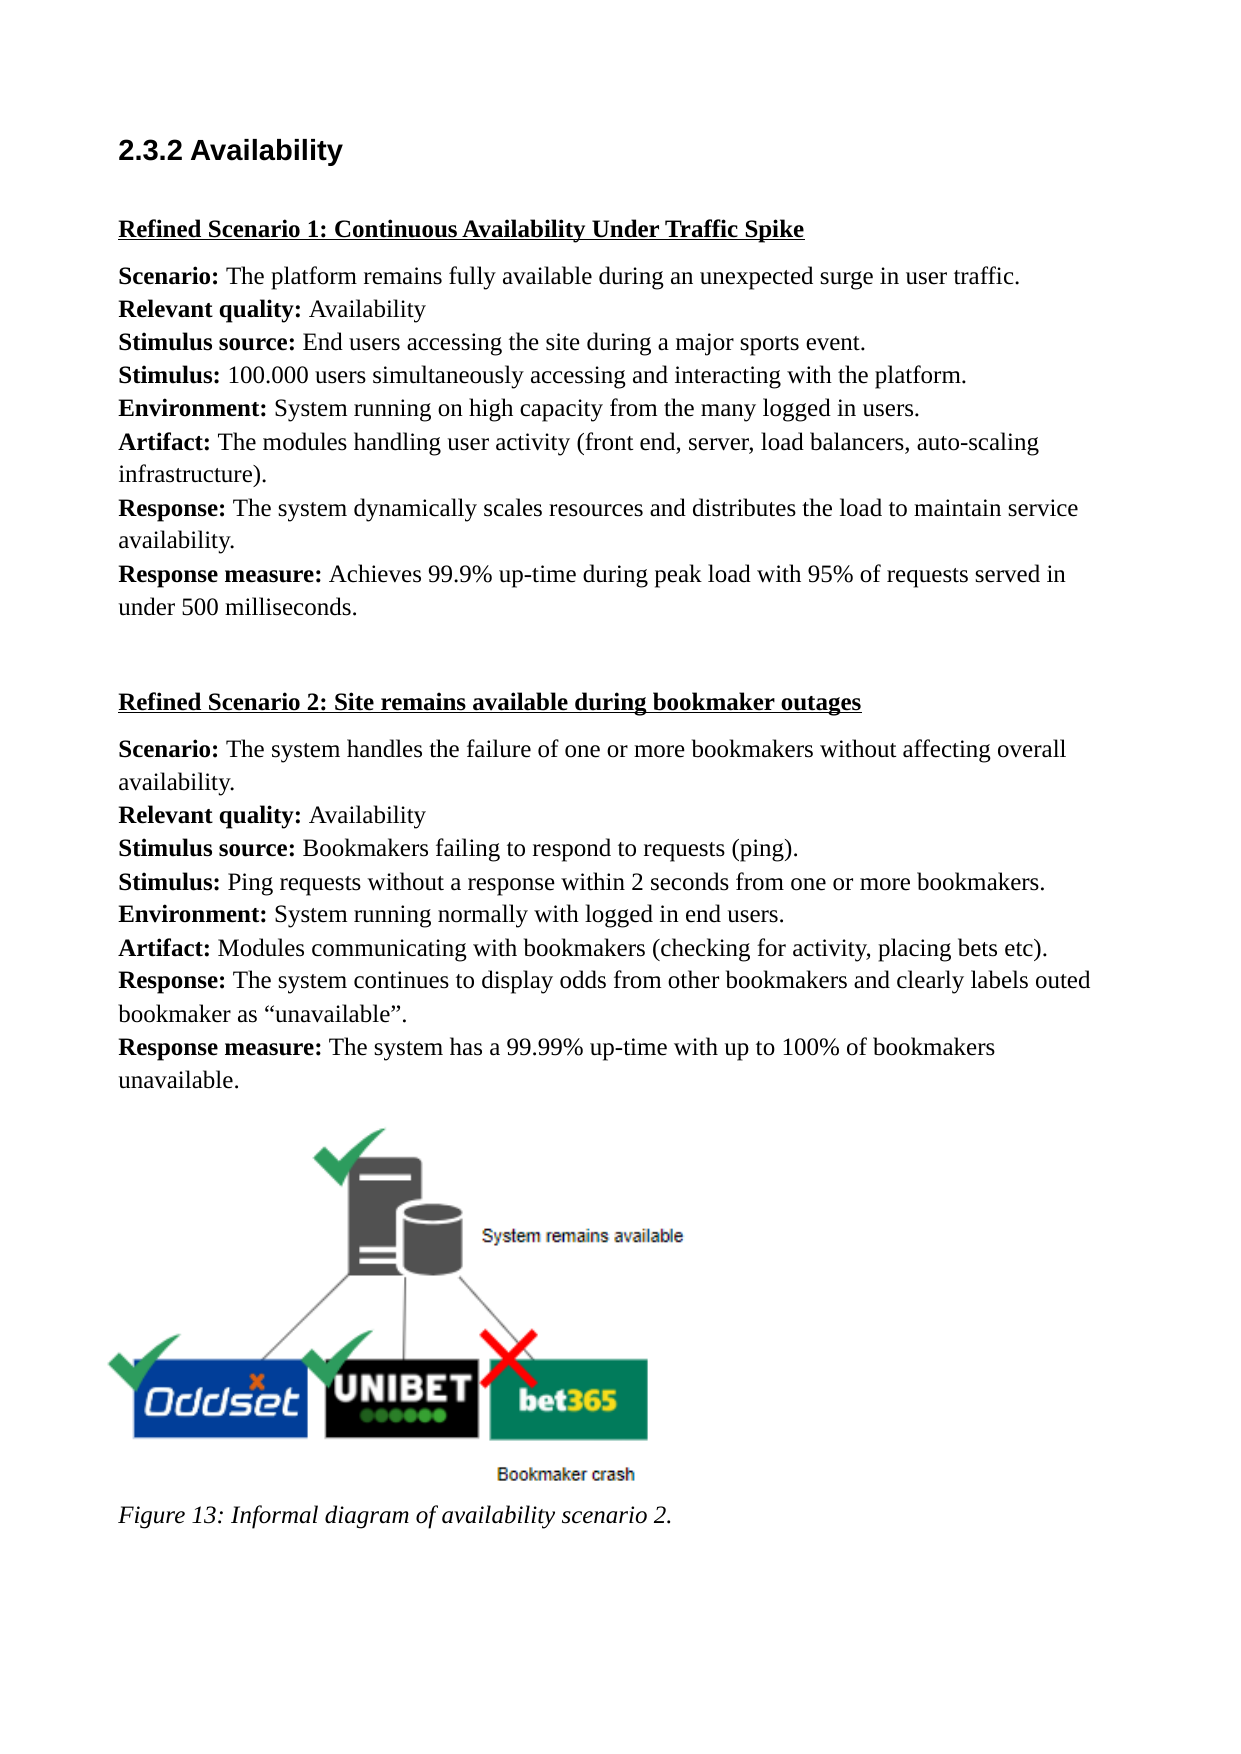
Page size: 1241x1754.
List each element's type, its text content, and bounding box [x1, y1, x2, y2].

text Figure 13: Informal diagram of availability scenario 2. [118, 1501, 693, 1529]
text Scenario: The system handles the failure of one or more bookmakers without affecting overall availability. Relevant quality: Availability Stimulus source: Bookmakers failing to respond to requests (ping). Stimulus: Ping requests without a response within 2 seconds from one or more bookmakers. Environment: System running normally with logged in end users. Artifact: Modules communicating with bookmakers (checking for activity, placing bets etc). Response: The system continues to display odds from other bookmakers and clearly labels outed bookmaker as “unavailable”. Response measure: The system has a 99.99% up-time with up to 100% of bookmakers unavailable. [118, 734, 1122, 1093]
picture [103, 1124, 708, 1501]
text Refined Scenario 2: Site remains available during bookmaker outages [118, 687, 1122, 716]
text Refined Scenario 1: Continuous Availability Under Traffic Spike [118, 214, 1122, 243]
text Scenario: The platform remains fully available during an unexpected surge in user traffic. Relevant quality: Availability Stimulus source: End users accessing the site during a major sports event. Stimulus: 100.000 users simultaneously accessing and interacting with the platform. Environment: System running on high capacity from the many logged in users. Artifact: The modules handling user activity (front end, server, load balancers, auto-scaling infrastructure). Response: The system dynamically scales resources and distributes the load to maintain service availability. Response measure: Achieves 99.9% up-time during peak load with 95% of requests served in under 500 milliseconds. [118, 261, 1122, 620]
subtitle Availability [118, 133, 1122, 166]
